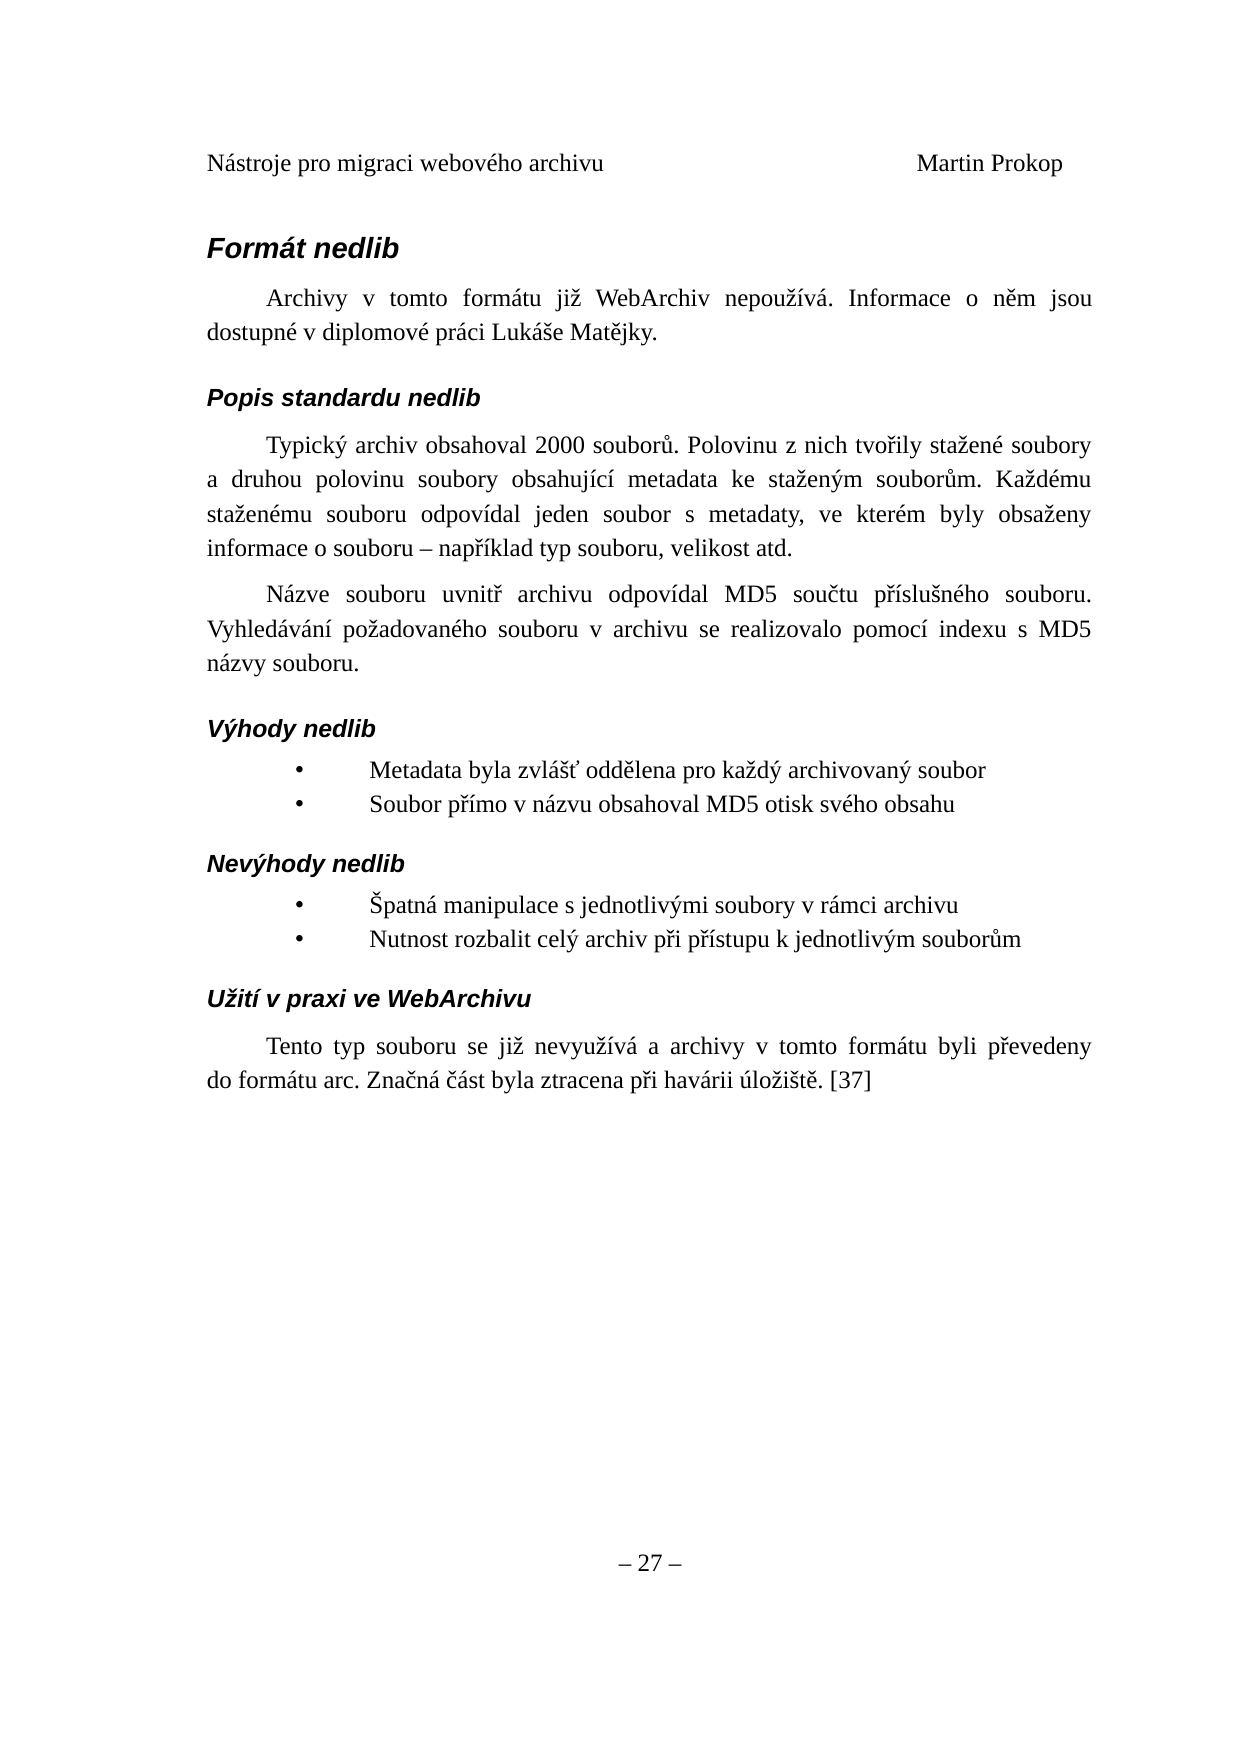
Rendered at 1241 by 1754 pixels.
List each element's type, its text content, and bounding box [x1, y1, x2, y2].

subtitle Výhody nedlib [207, 714, 1093, 742]
list Nutnost rozbalit celý archiv při přístupu k jednotlivým souborům [295, 924, 1093, 953]
subtitle Užití v praxi ve WebArchivu [207, 984, 1093, 1012]
text Názve souboru uvnitř archivu odpovídal MD5 součtu příslušného souboru. Vyhledávání požadovaného souboru v archivu se realizovalo pomocí indexu s MD5 názvy souboru. [207, 579, 1093, 677]
text Tento typ souboru se již nevyužívá a archivy v tomto formátu byli převedeny do formátu arc. Značná část byla ztracena při havárii úložiště. [37] [207, 1031, 1093, 1094]
text Archivy v tomto formátu již WebArchiv nepoužívá. Informace o něm jsou dostupné v diplomové práci Lukáše Matějky. [207, 283, 1093, 346]
subtitle Nevýhody nedlib [207, 849, 1093, 877]
list Metadata byla zvlášť oddělena pro každý archivovaný soubor [295, 755, 1093, 784]
list Špatná manipulace s jednotlivými soubory v rámci archivu [295, 890, 1093, 919]
subtitle Popis standardu nedlib [207, 383, 1093, 411]
subtitle Formát nedlib [207, 231, 1093, 264]
list Soubor přímo v názvu obsahoval MD5 otisk svého obsahu [295, 789, 1093, 818]
text Typický archiv obsahoval 2000 souborů. Polovinu z nich tvořily stažené soubory a druhou polovinu soubory obsahující metadata ke staženým souborům. Každému staženému souboru odpovídal jeden soubor s metadaty, ve kterém byly obsaženy informace o souboru – například typ souboru, velikost atd. [207, 430, 1093, 562]
